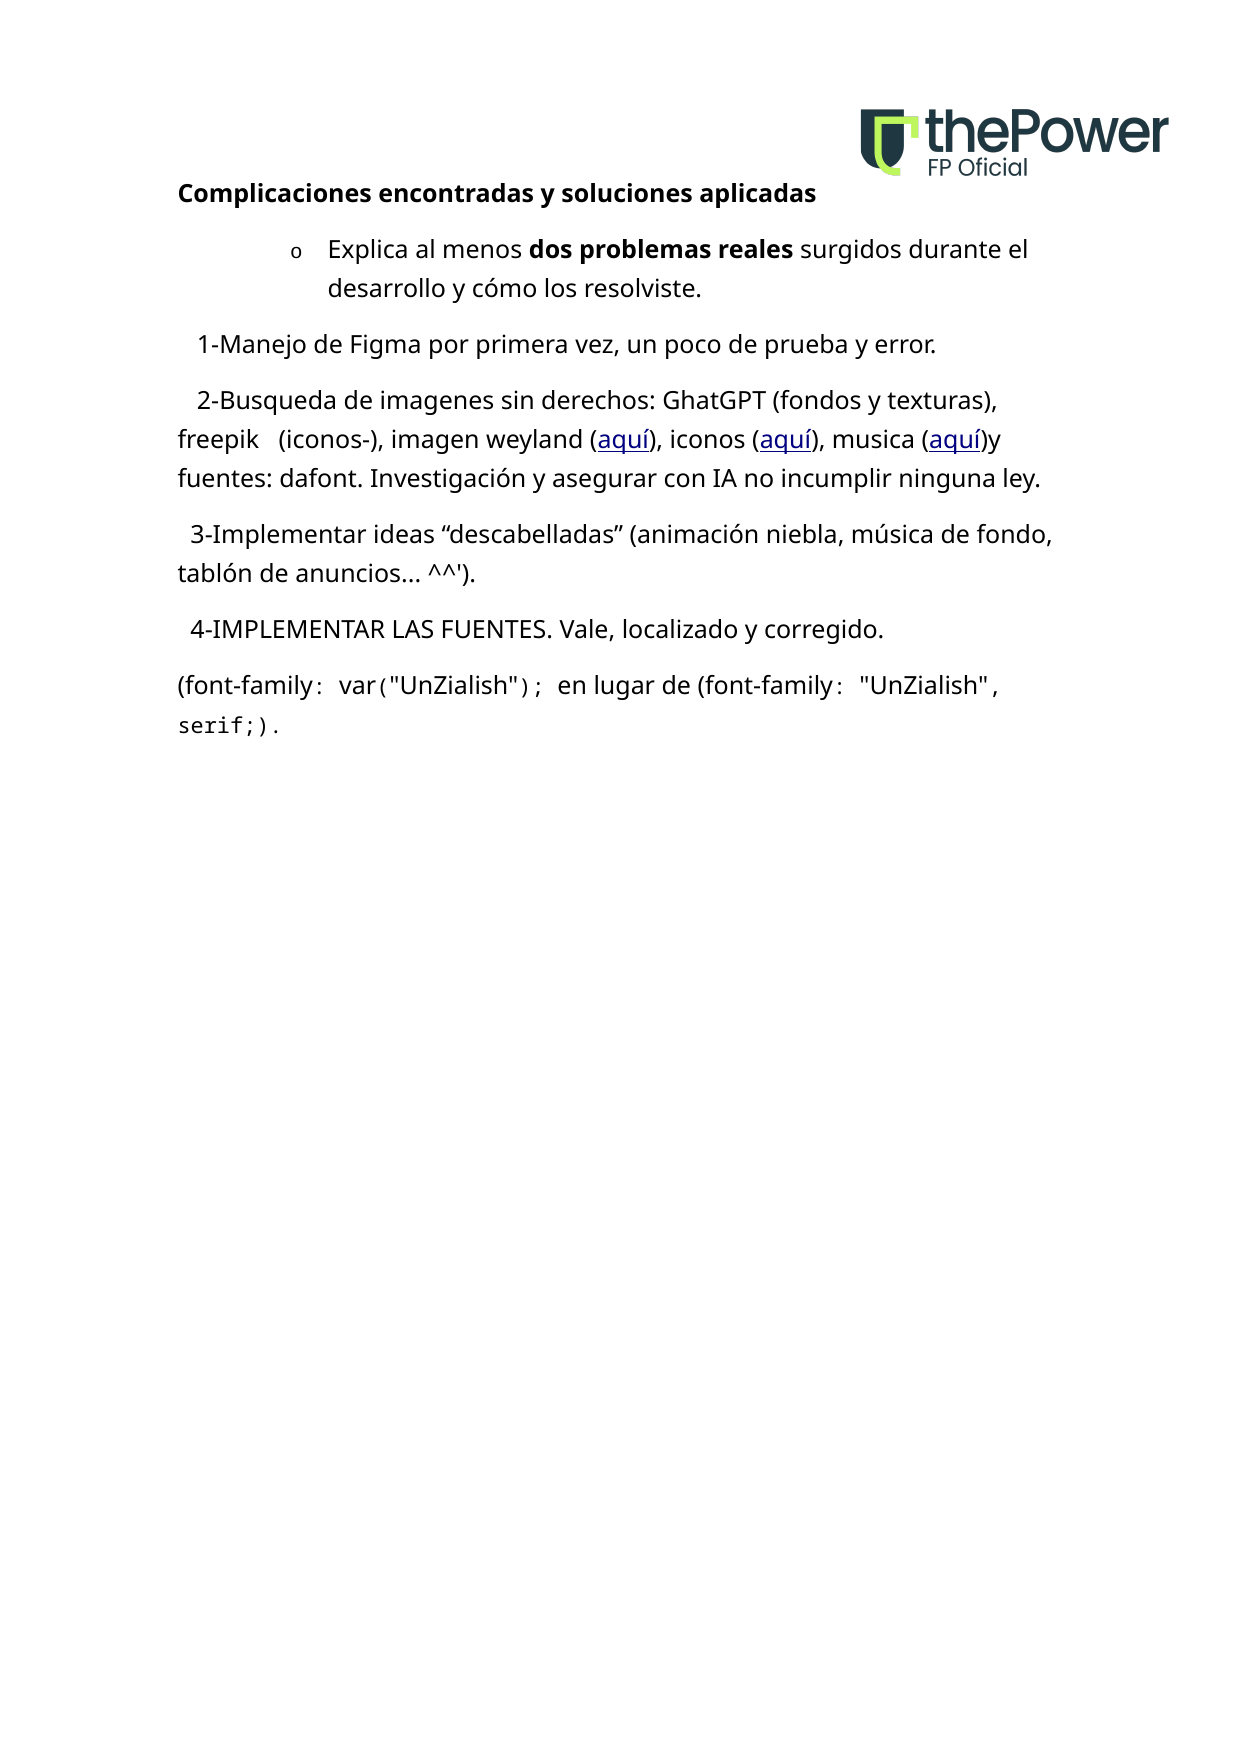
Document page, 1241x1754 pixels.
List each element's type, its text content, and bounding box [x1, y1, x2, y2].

text 1-Manejo de Figma por primera vez, un poco de prueba y error. [177, 327, 1063, 361]
picture [860, 109, 1169, 176]
text Complicaciones encontradas y soluciones aplicadas [177, 176, 1063, 210]
text 4-IMPLEMENTAR LAS FUENTES. Vale, localizado y corregido. [177, 612, 1063, 646]
list Explica al menos dos problemas reales surgidos durante el desarrollo y cómo los resolviste. [290, 232, 1063, 305]
text 2-Busqueda de imagenes sin derechos: GhatGPT (fondos y texturas), freepik (iconos-), imagen weyland (aquí), iconos (aquí), musica (aquí)y fuentes: dafont. Investigación y asegurar con IA no incumplir ninguna ley. [177, 383, 1063, 495]
text 3-Implementar ideas “descabelladas” (animación niebla, música de fondo, tablón de anuncios... ^^'). [177, 517, 1063, 590]
text (font-family: var("UnZialish"); en lugar de (font-family: "UnZialish", serif;). [177, 668, 1063, 741]
